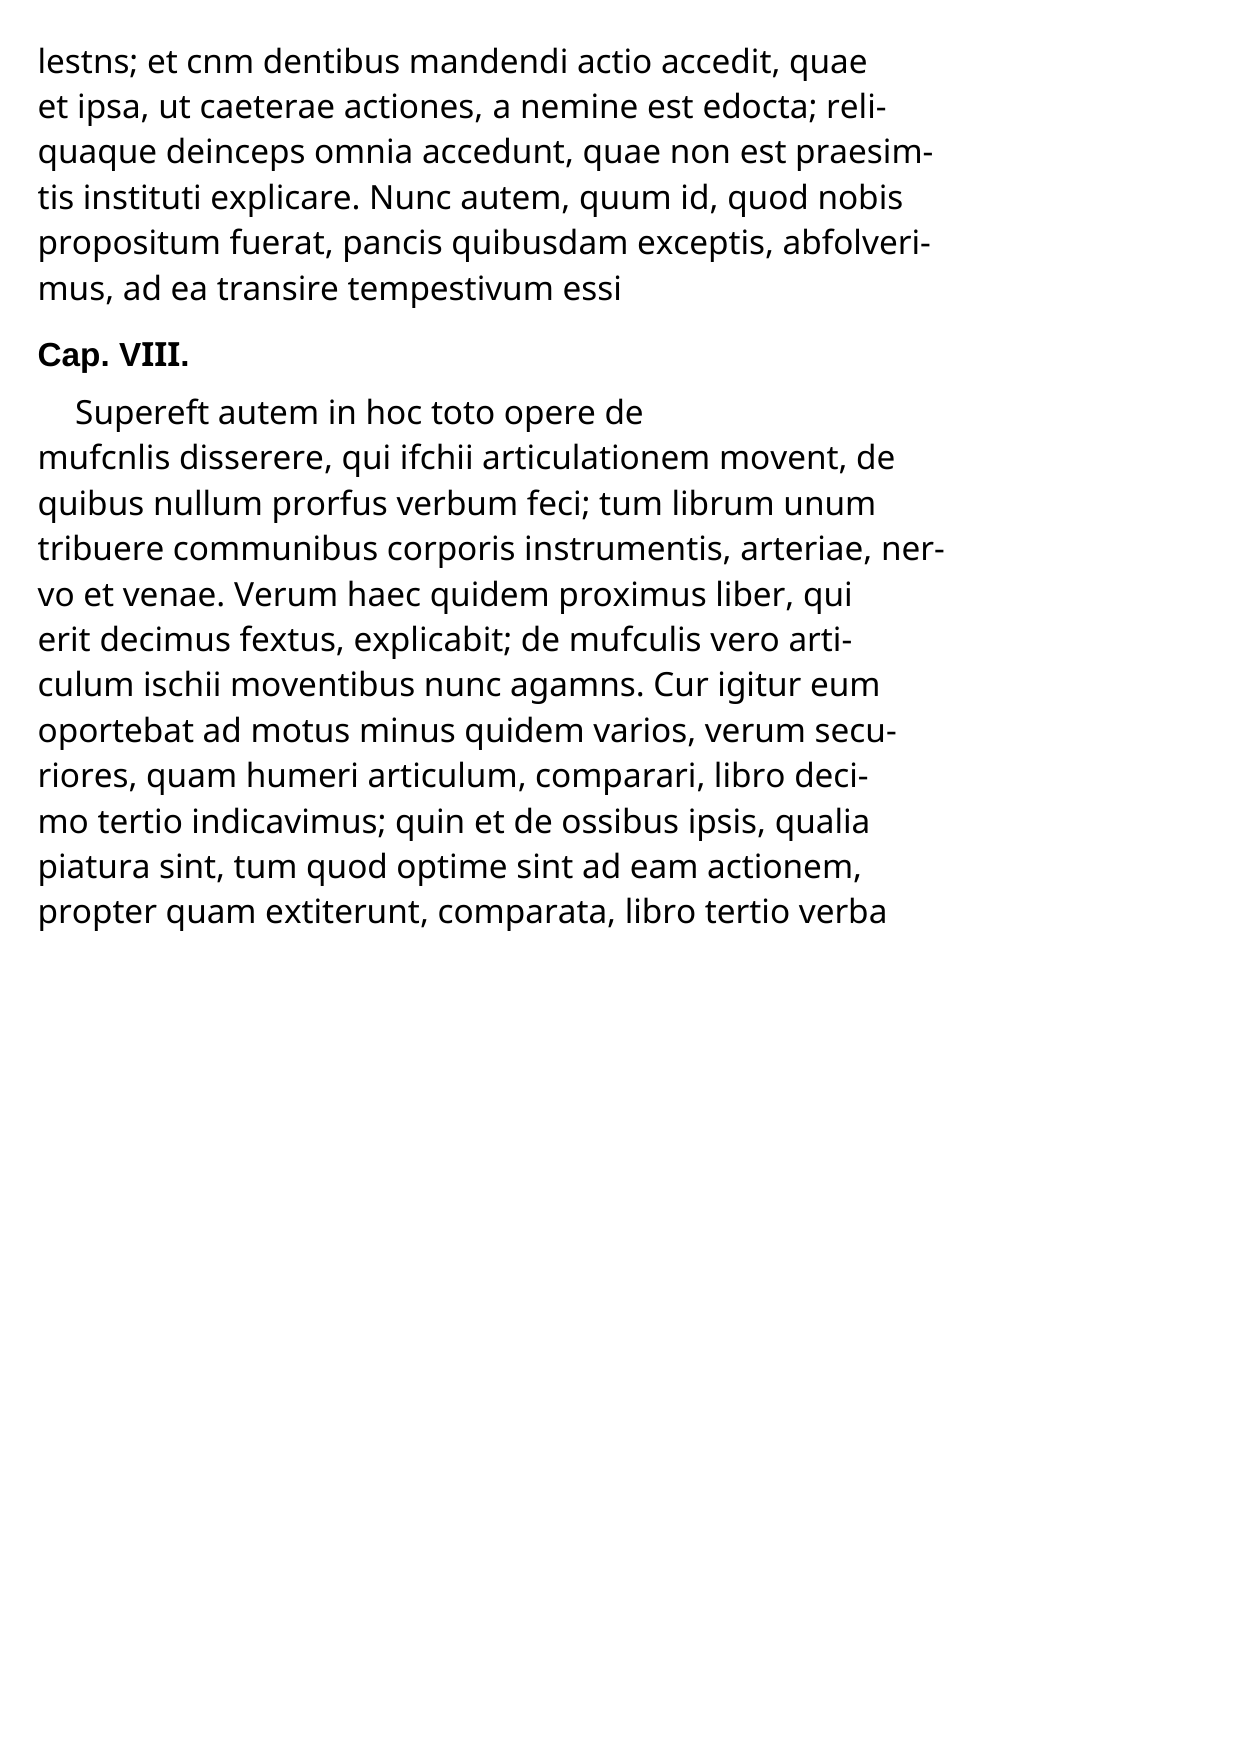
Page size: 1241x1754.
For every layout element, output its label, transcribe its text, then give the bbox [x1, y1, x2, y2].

text Supereft autem in hoc toto opere de mufcnlis disserere, qui ifchii articulationem movent, de quibus nullum prorfus verbum feci; tum librum unum tribuere communibus corporis instrumentis, arteriae, ner- vo et venae. Verum haec quidem proximus liber, qui erit decimus fextus, explicabit; de mufculis vero arti- culum ischii moventibus nunc agamns. Cur igitur eum oportebat ad motus minus quidem varios, verum secu- riores, quam humeri articulum, comparari, libro deci- mo tertio indicavimus; quin et de ossibus ipsis, qualia piatura sint, tum quod optime sint ad eam actionem, propter quam extiterunt, comparata, libro tertio verba [37, 389, 1203, 934]
text lestns; et cnm dentibus mandendi actio accedit, quae et ipsa, ut caeterae actiones, a nemine est edocta; reli- quaque deinceps omnia accedunt, quae non est praesim- tis instituti explicare. Nunc autem, quum id, quod nobis propositum fuerat, pancis quibusdam exceptis, abfolveri- mus, ad ea transire tempestivum essi [37, 37, 1203, 310]
subtitle Cap. VIII. [37, 331, 1203, 376]
